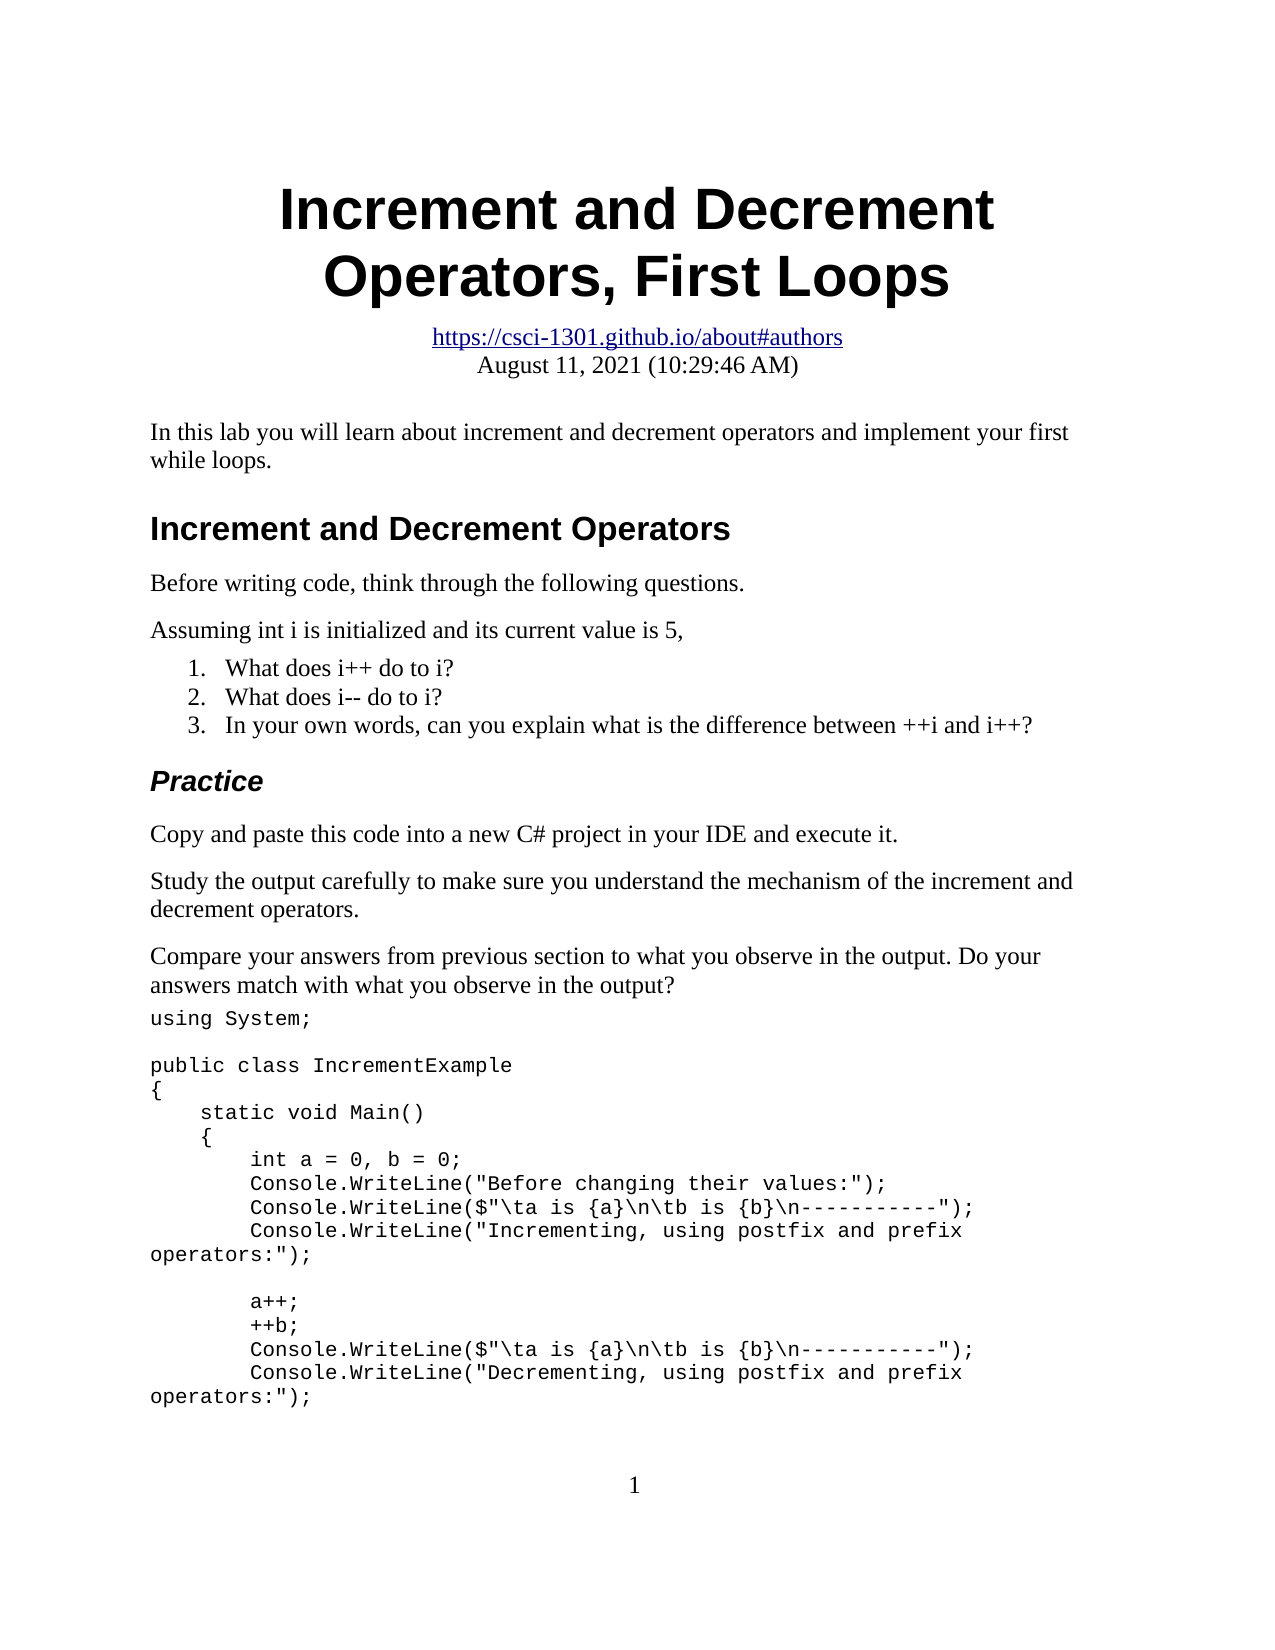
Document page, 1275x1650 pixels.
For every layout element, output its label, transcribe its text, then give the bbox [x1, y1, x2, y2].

text Console.WriteLine("Before changing their values:"); [150, 1173, 1125, 1197]
list What does i++ do to i? [187, 653, 1125, 682]
text public class IncrementExample [150, 1055, 1125, 1078]
subtitle Practice [150, 764, 1125, 798]
text ++b; [150, 1315, 1125, 1339]
text Console.WriteLine("Decrementing, using postfix and prefix operators:"); [150, 1362, 1125, 1409]
text { [150, 1126, 1125, 1149]
text Assuming int i is initialized and its current value is 5, [150, 615, 1125, 644]
text int a = 0, b = 0; [150, 1149, 1125, 1173]
text Study the output carefully to make sure you understand the mechanism of the increment and decrement operators. [150, 866, 1125, 923]
text Console.WriteLine($"\ta is {a}\n\tb is {b}\n-----------"); [150, 1197, 1125, 1220]
text static void Main() [150, 1102, 1125, 1126]
text Compare your answers from previous section to what you observe in the output. Do your answers match with what you observe in the output? [150, 941, 1125, 999]
text https://csci-1301.github.io/about#authors [150, 322, 1125, 350]
title Increment and Decrement Operators, First Loops [150, 175, 1125, 309]
text using System; [150, 1008, 1125, 1031]
list What does i-- do to i? [187, 682, 1125, 710]
text { [150, 1078, 1125, 1102]
text In this lab you will learn about increment and decrement operators and implement your first while loops. [150, 417, 1125, 474]
text Before writing code, think through the following questions. [150, 568, 1125, 597]
text a++; [150, 1291, 1125, 1315]
subtitle Increment and Decrement Operators [150, 508, 1125, 547]
text Console.WriteLine($"\ta is {a}\n\tb is {b}\n-----------"); [150, 1339, 1125, 1362]
list In your own words, can you explain what is the difference between ++i and i++? [187, 710, 1125, 739]
text Console.WriteLine("Incrementing, using postfix and prefix operators:"); [150, 1220, 1125, 1268]
text August 11, 2021 (10:29:46 AM) [150, 350, 1125, 379]
text Copy and paste this code into a new C# project in your IDE and execute it. [150, 819, 1125, 848]
